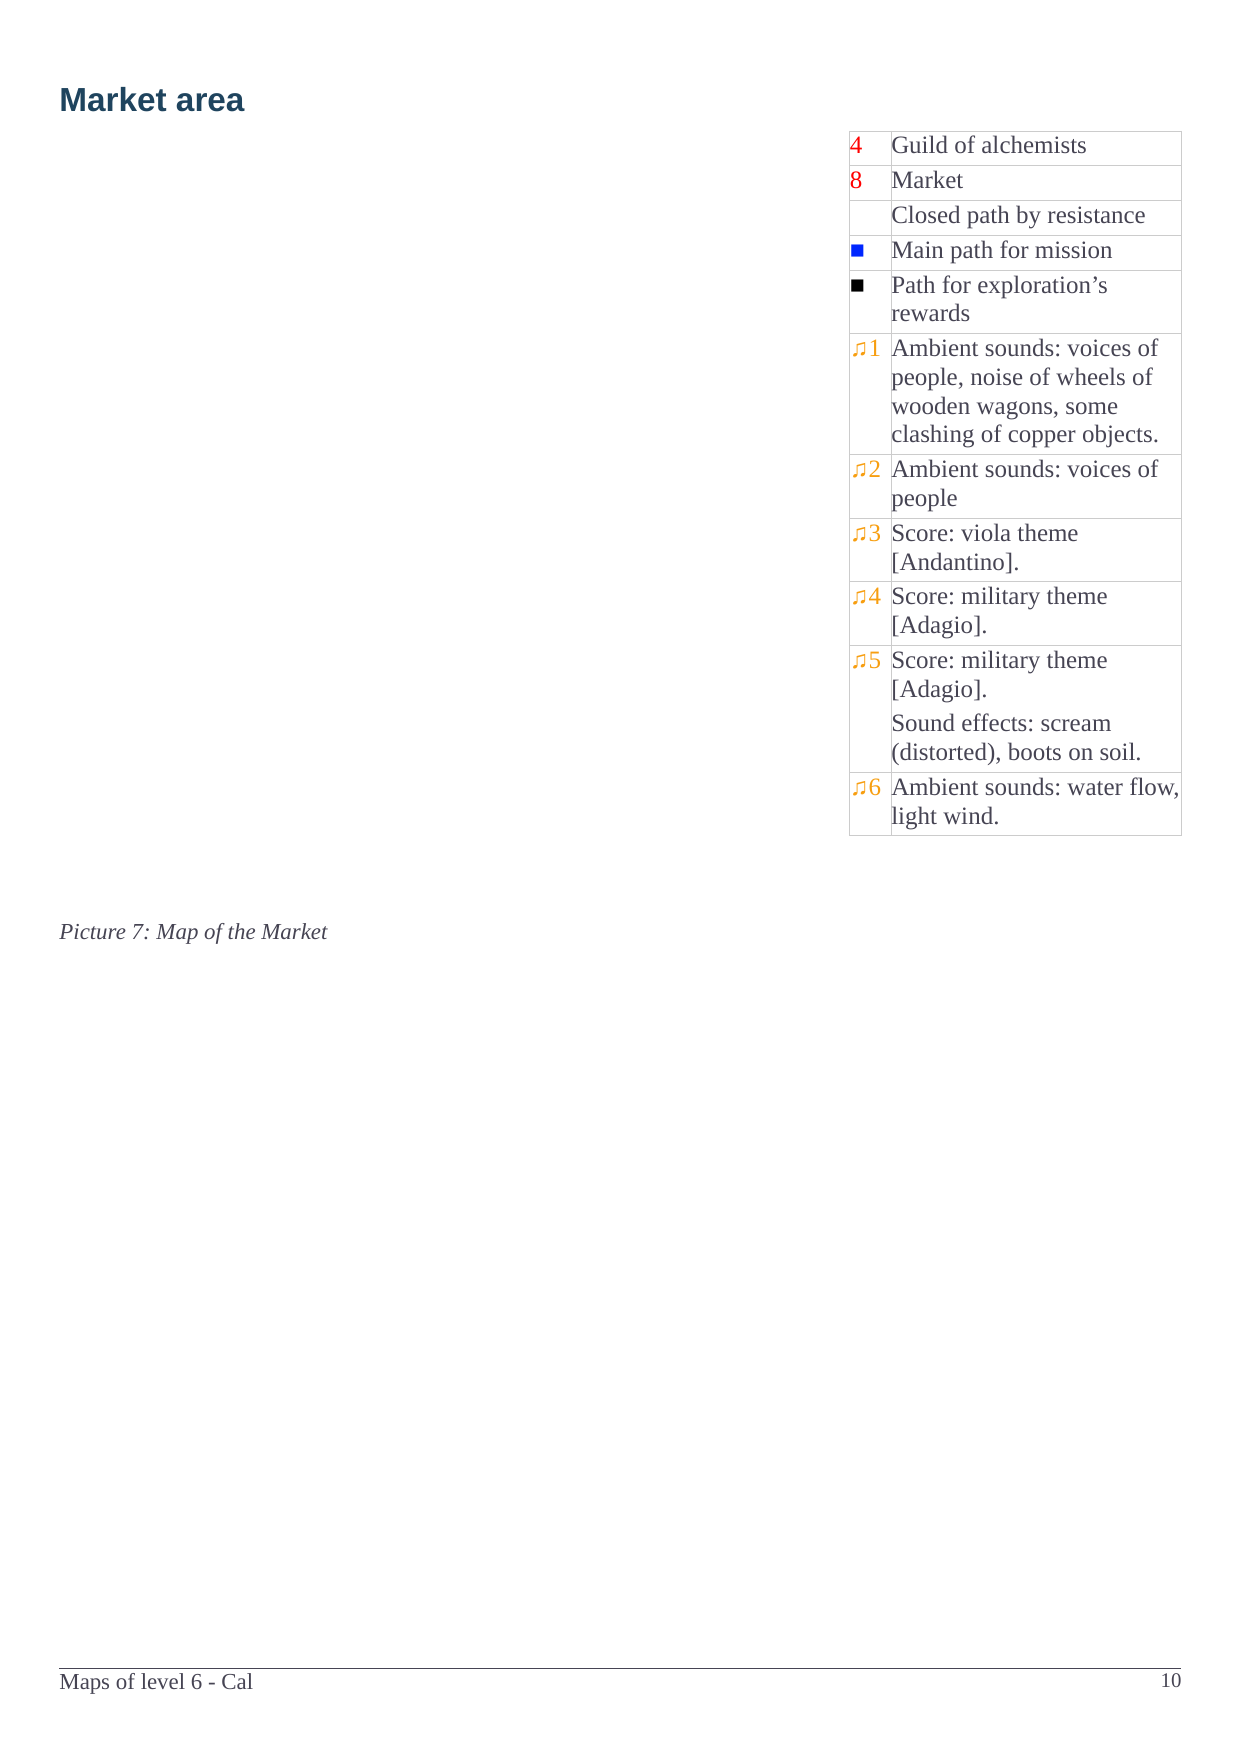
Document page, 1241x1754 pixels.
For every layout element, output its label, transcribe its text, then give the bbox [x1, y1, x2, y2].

table_cell Closed path by resistance [892, 201, 1181, 235]
table_header [850, 836, 1181, 992]
table_cell [850, 201, 891, 235]
table_cell ♫4 [850, 582, 891, 645]
table_cell ■ [850, 271, 891, 333]
table_cell ♫6 [850, 773, 891, 835]
subtitle Market area [59, 80, 1181, 118]
table_cell Main path for mission [892, 236, 1181, 270]
table_cell Score: military theme [Adagio]. [892, 582, 1181, 645]
table_header Guild of alchemists [892, 132, 1181, 165]
table_cell Ambient sounds: voices of people, noise of wheels of wooden wagons, some clashing of copper objects. [892, 334, 1181, 454]
table_cell ♫3 [850, 519, 891, 581]
table_cell ♫5 [850, 646, 891, 772]
table_cell Ambient sounds: water flow, light wind. [892, 773, 1181, 835]
table_header 4 [850, 132, 891, 165]
table_cell Path for exploration’s rewards [892, 271, 1181, 333]
table_header [59, 131, 850, 992]
table_cell ♫2 [850, 455, 891, 518]
table_cell Ambient sounds: voices of people [892, 455, 1181, 518]
table_cell Score: military theme [Adagio]. Sound effects: scream (distorted), boots on soil. [892, 646, 1181, 772]
table_cell Market [892, 166, 1181, 200]
table_cell ■ [850, 236, 891, 270]
table_cell Score: viola theme [Andantino]. [892, 519, 1181, 581]
table_header [64, 925, 70, 932]
table_cell 8 [850, 166, 891, 200]
table_cell ♫1 [850, 334, 891, 454]
